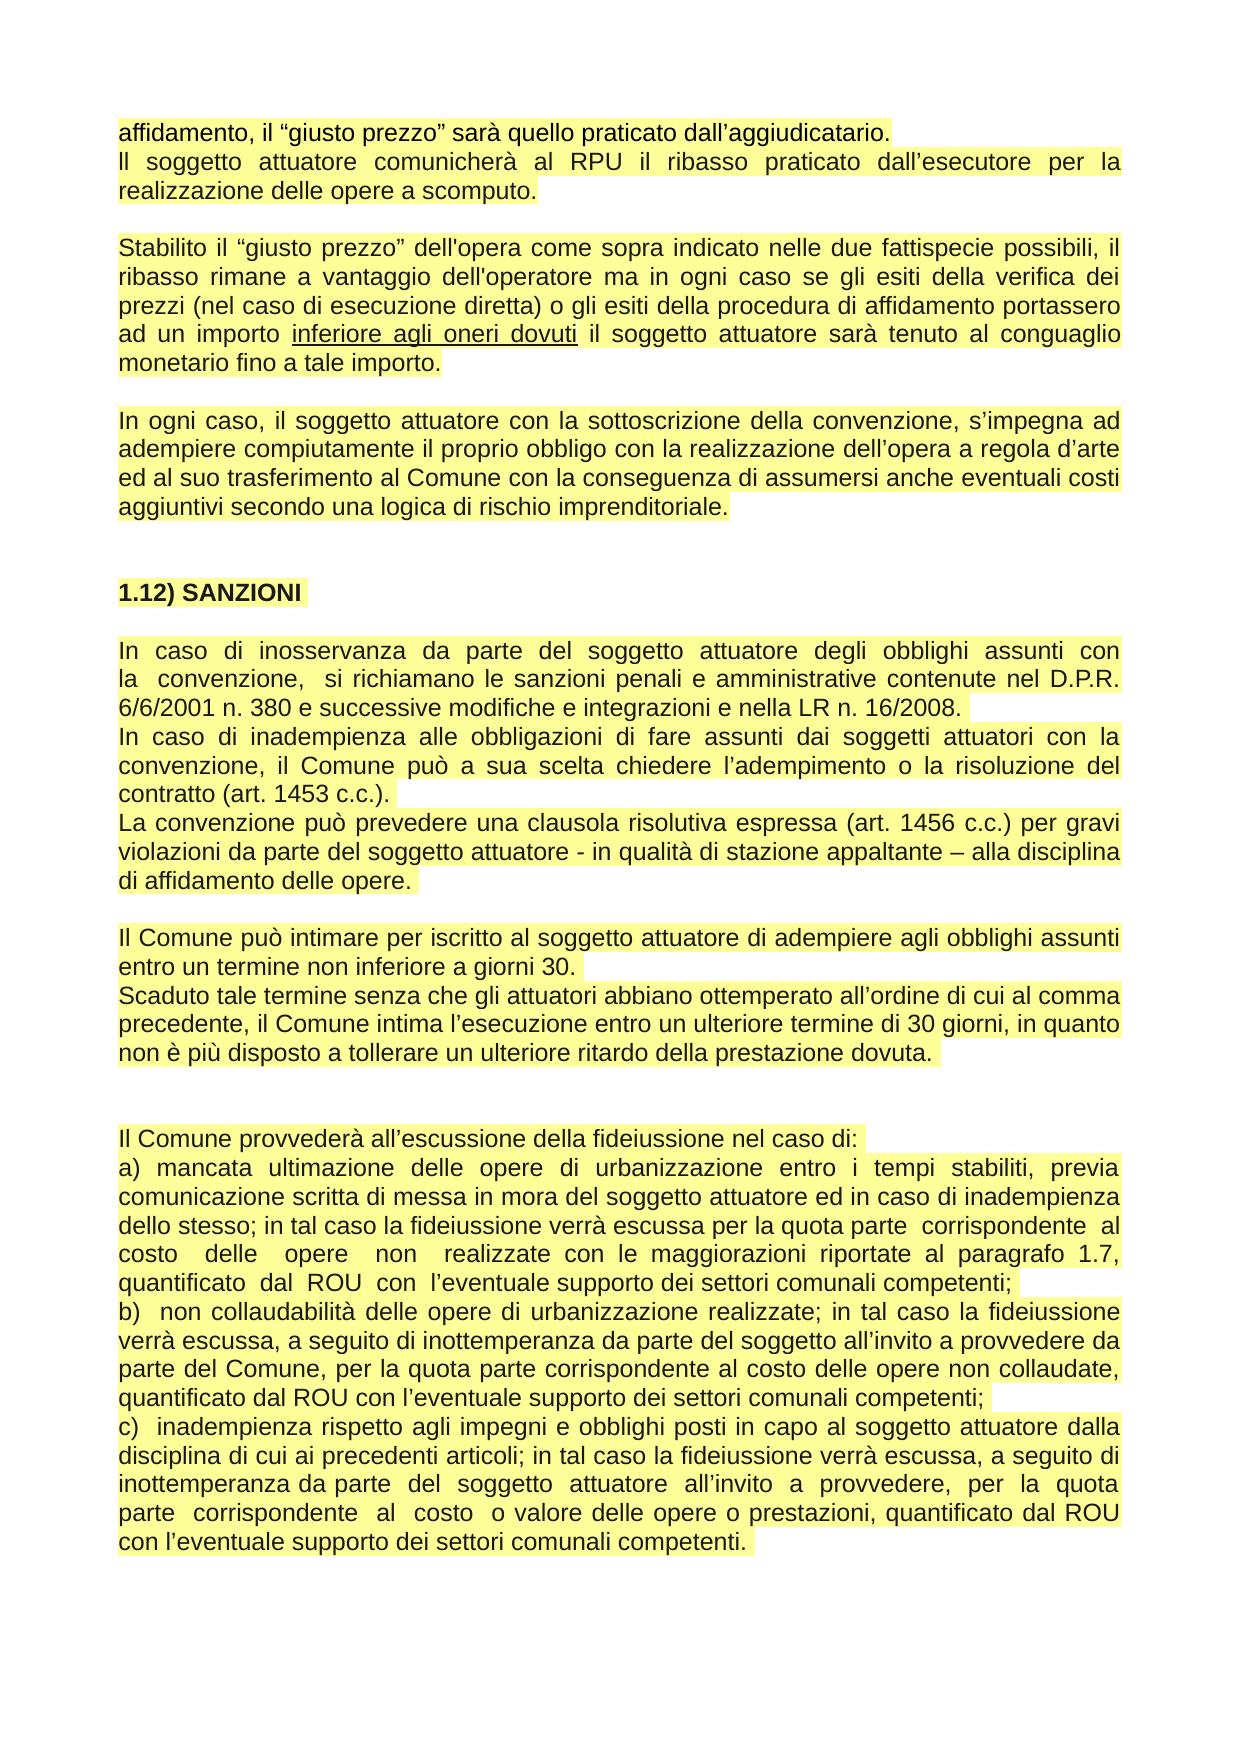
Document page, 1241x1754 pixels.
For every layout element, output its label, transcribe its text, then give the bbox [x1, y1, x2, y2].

text Il Comune può intimare per iscritto al soggetto attuatore di adempiere agli obblighi assunti entro un termine non inferiore a giorni 30. [118, 923, 1122, 981]
text c) inadempienza rispetto agli impegni e obblighi posti in capo al soggetto attuatore dalla disciplina di cui ai precedenti articoli; in tal caso la fideiussione verrà escussa, a seguito di inottemperanza da parte del soggetto attuatore all’invito a provvedere, per la quota parte corrispondente al costo o valore delle opere o prestazioni, quantificato dal ROU con l’eventuale supporto dei settori comunali competenti. [118, 1412, 1122, 1556]
text Stabilito il “giusto prezzo” dell'opera come sopra indicato nelle due fattispecie possibili, il ribasso rimane a vantaggio dell'operatore ma in ogni caso se gli esiti della verifica dei prezzi (nel caso di esecuzione diretta) o gli esiti della procedura di affidamento portassero ad un importo inferiore agli oneri dovuti il soggetto attuatore sarà tenuto al conguaglio monetario fino a tale importo. [118, 233, 1122, 377]
text a) mancata ultimazione delle opere di urbanizzazione entro i tempi stabiliti, previa comunicazione scritta di messa in mora del soggetto attuatore ed in caso di inadempienza dello stesso; in tal caso la fideiussione verrà escussa per la quota parte corrispondente al costo delle opere non realizzate con le maggiorazioni riportate al paragrafo 1.7, quantificato dal ROU con l’eventuale supporto dei settori comunali competenti; [118, 1153, 1122, 1297]
text In caso di inadempienza alle obbligazioni di fare assunti dai soggetti attuatori con la convenzione, il Comune può a sua scelta chiedere l’adempimento o la risoluzione del contratto (art. 1453 c.c.). [118, 722, 1122, 808]
text b) non collaudabilità delle opere di urbanizzazione realizzate; in tal caso la fideiussione verrà escussa, a seguito di inottemperanza da parte del soggetto all’invito a provvedere da parte del Comune, per la quota parte corrispondente al costo delle opere non collaudate, quantificato dal ROU con l’eventuale supporto dei settori comunali competenti; [118, 1297, 1122, 1412]
text affidamento, il “giusto prezzo” sarà quello praticato dall’aggiudicatario. [118, 118, 1122, 147]
text In ogni caso, il soggetto attuatore con la sottoscrizione della convenzione, s’impegna ad adempiere compiutamente il proprio obbligo con la realizzazione dell’opera a regola d’arte ed al suo trasferimento al Comune con la conseguenza di assumersi anche eventuali costi aggiuntivi secondo una logica di rischio imprenditoriale. [118, 406, 1122, 521]
text Scaduto tale termine senza che gli attuatori abbiano ottemperato all’ordine di cui al comma precedente, il Comune intima l’esecuzione entro un ulteriore termine di 30 giorni, in quanto non è più disposto a tollerare un ulteriore ritardo della prestazione dovuta. [118, 981, 1122, 1067]
text La convenzione può prevedere una clausola risolutiva espressa (art. 1456 c.c.) per gravi violazioni da parte del soggetto attuatore - in qualità di stazione appaltante – alla disciplina di affidamento delle opere. [118, 808, 1122, 894]
text ll soggetto attuatore comunicherà al RPU il ribasso praticato dall’esecutore per la realizzazione delle opere a scomputo. [118, 147, 1122, 204]
text 1.12) SANZIONI [118, 578, 1122, 607]
text Il Comune provvederà all’escussione della fideiussione nel caso di: [118, 1124, 1122, 1153]
text In caso di inosservanza da parte del soggetto attuatore degli obblighi assunti con la convenzione, si richiamano le sanzioni penali e amministrative contenute nel D.P.R. 6/6/2001 n. 380 e successive modifiche e integrazioni e nella LR n. 16/2008. [118, 636, 1122, 722]
